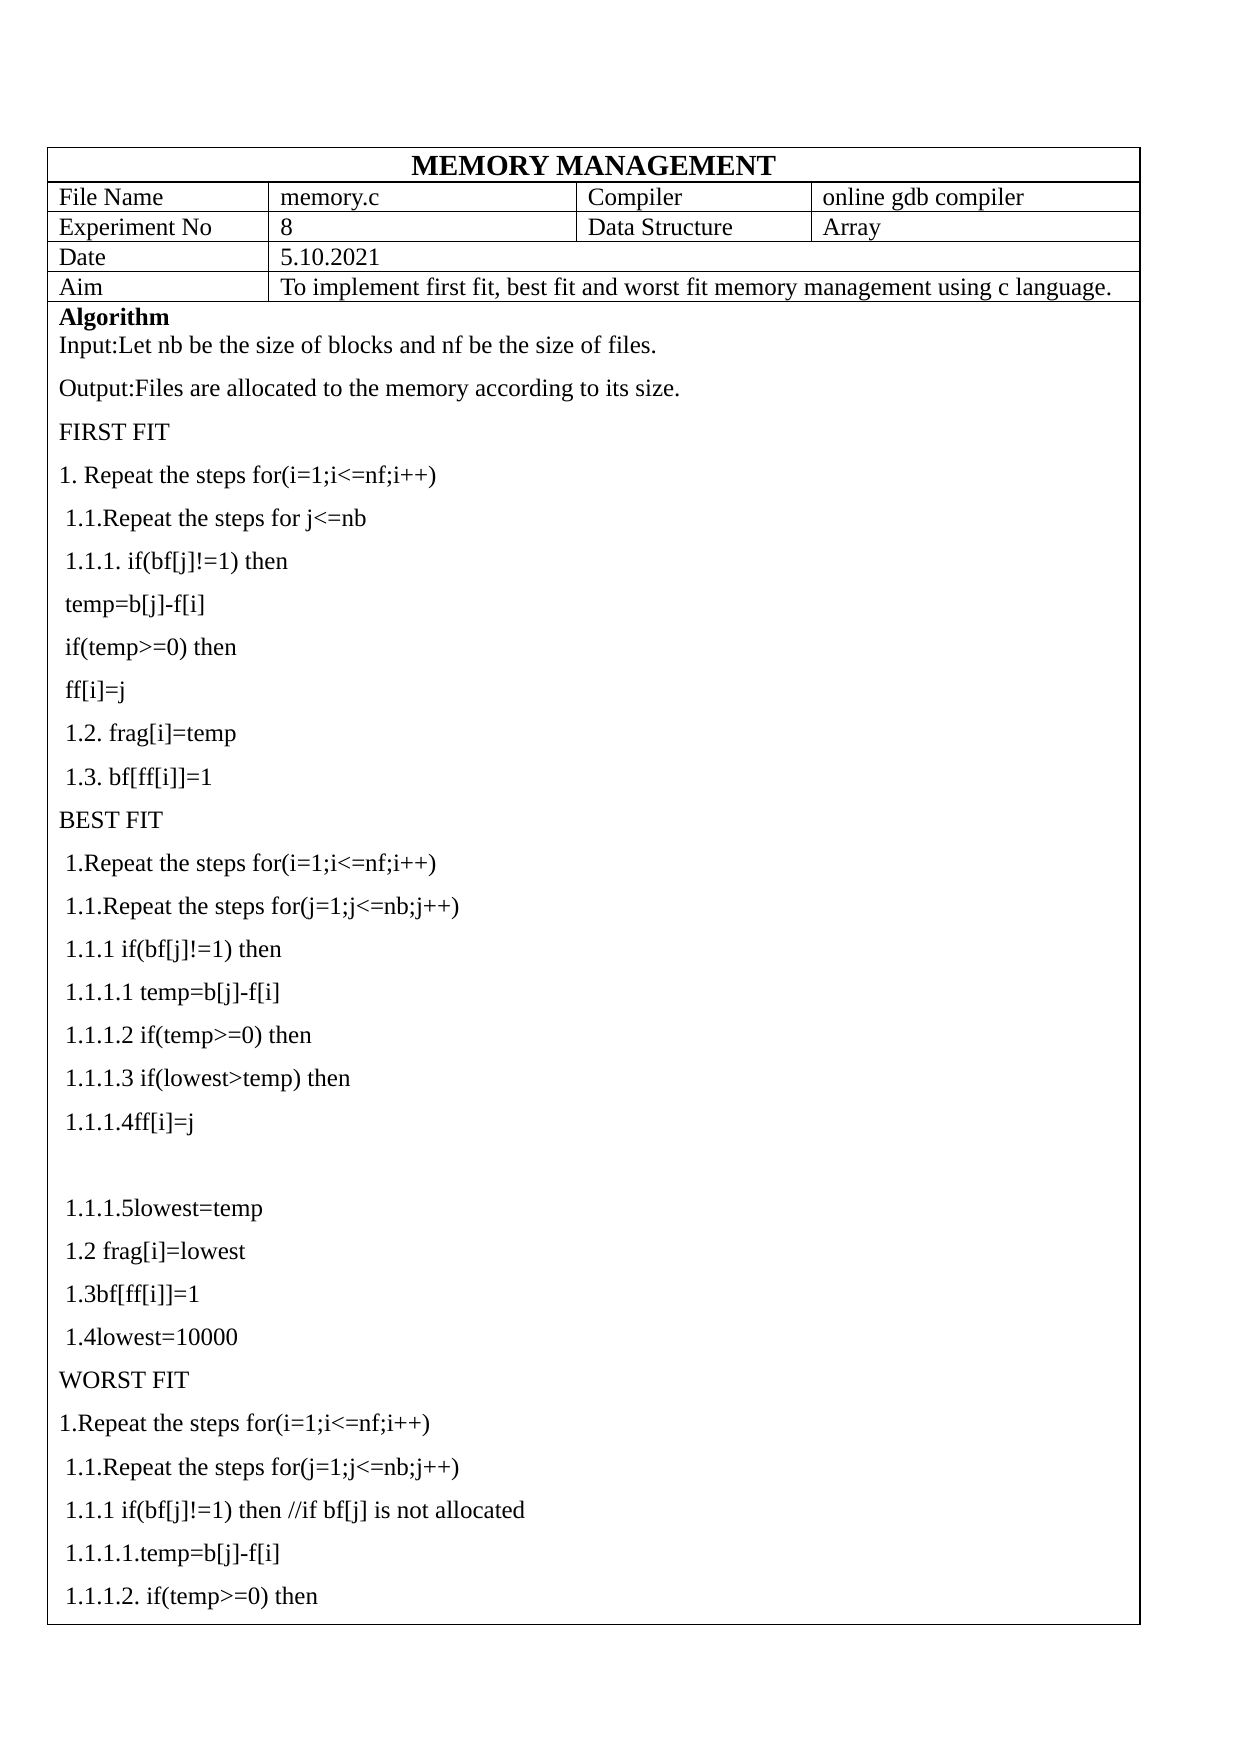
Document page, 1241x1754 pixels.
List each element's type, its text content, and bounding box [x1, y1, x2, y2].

table_cell File Name [48, 183, 268, 211]
table_cell Array [812, 212, 1139, 241]
table_cell Data Structure [577, 212, 811, 241]
table_cell To implement first fit, best fit and worst fit memory management using c language. [269, 272, 1139, 301]
table_cell Experiment No [48, 212, 268, 241]
table_cell Date [48, 242, 268, 271]
table_cell Aim [48, 272, 268, 301]
table_cell online gdb compiler [812, 183, 1139, 211]
table_cell Algorithm Input:Let nb be the size of blocks and nf be the size of files. Output:Files are allocated to the memory according to its size. FIRST FIT 1. Repeat the steps for(i=1;i<=nf;i++) 1.1.Repeat the steps for j<=nb 1.1.1. if(bf[j]!=1) then temp=b[j]-f[i] if(temp>=0) then ff[i]=j 1.2. frag[i]=temp 1.3. bf[ff[i]]=1 BEST FIT 1.Repeat the steps for(i=1;i<=nf;i++) 1.1.Repeat the steps for(j=1;j<=nb;j++) 1.1.1 if(bf[j]!=1) then 1.1.1.1 temp=b[j]-f[i] 1.1.1.2 if(temp>=0) then 1.1.1.3 if(lowest>temp) then 1.1.1.4ff[i]=j 1.1.1.5lowest=temp 1.2 frag[i]=lowest 1.3bf[ff[i]]=1 1.4lowest=10000 WORST FIT 1.Repeat the steps for(i=1;i<=nf;i++) 1.1.Repeat the steps for(j=1;j<=nb;j++) 1.1.1 if(bf[j]!=1) then //if bf[j] is not allocated 1.1.1.1.temp=b[j]-f[i] 1.1.1.2. if(temp>=0) then [48, 302, 1139, 1624]
table_cell memory.c [269, 183, 576, 211]
table_cell 8 [269, 212, 576, 241]
table_header MEMORY MANAGEMENT [48, 148, 1139, 181]
table_cell 5.10.2021 [269, 242, 1139, 271]
table_cell Compiler [577, 183, 811, 211]
